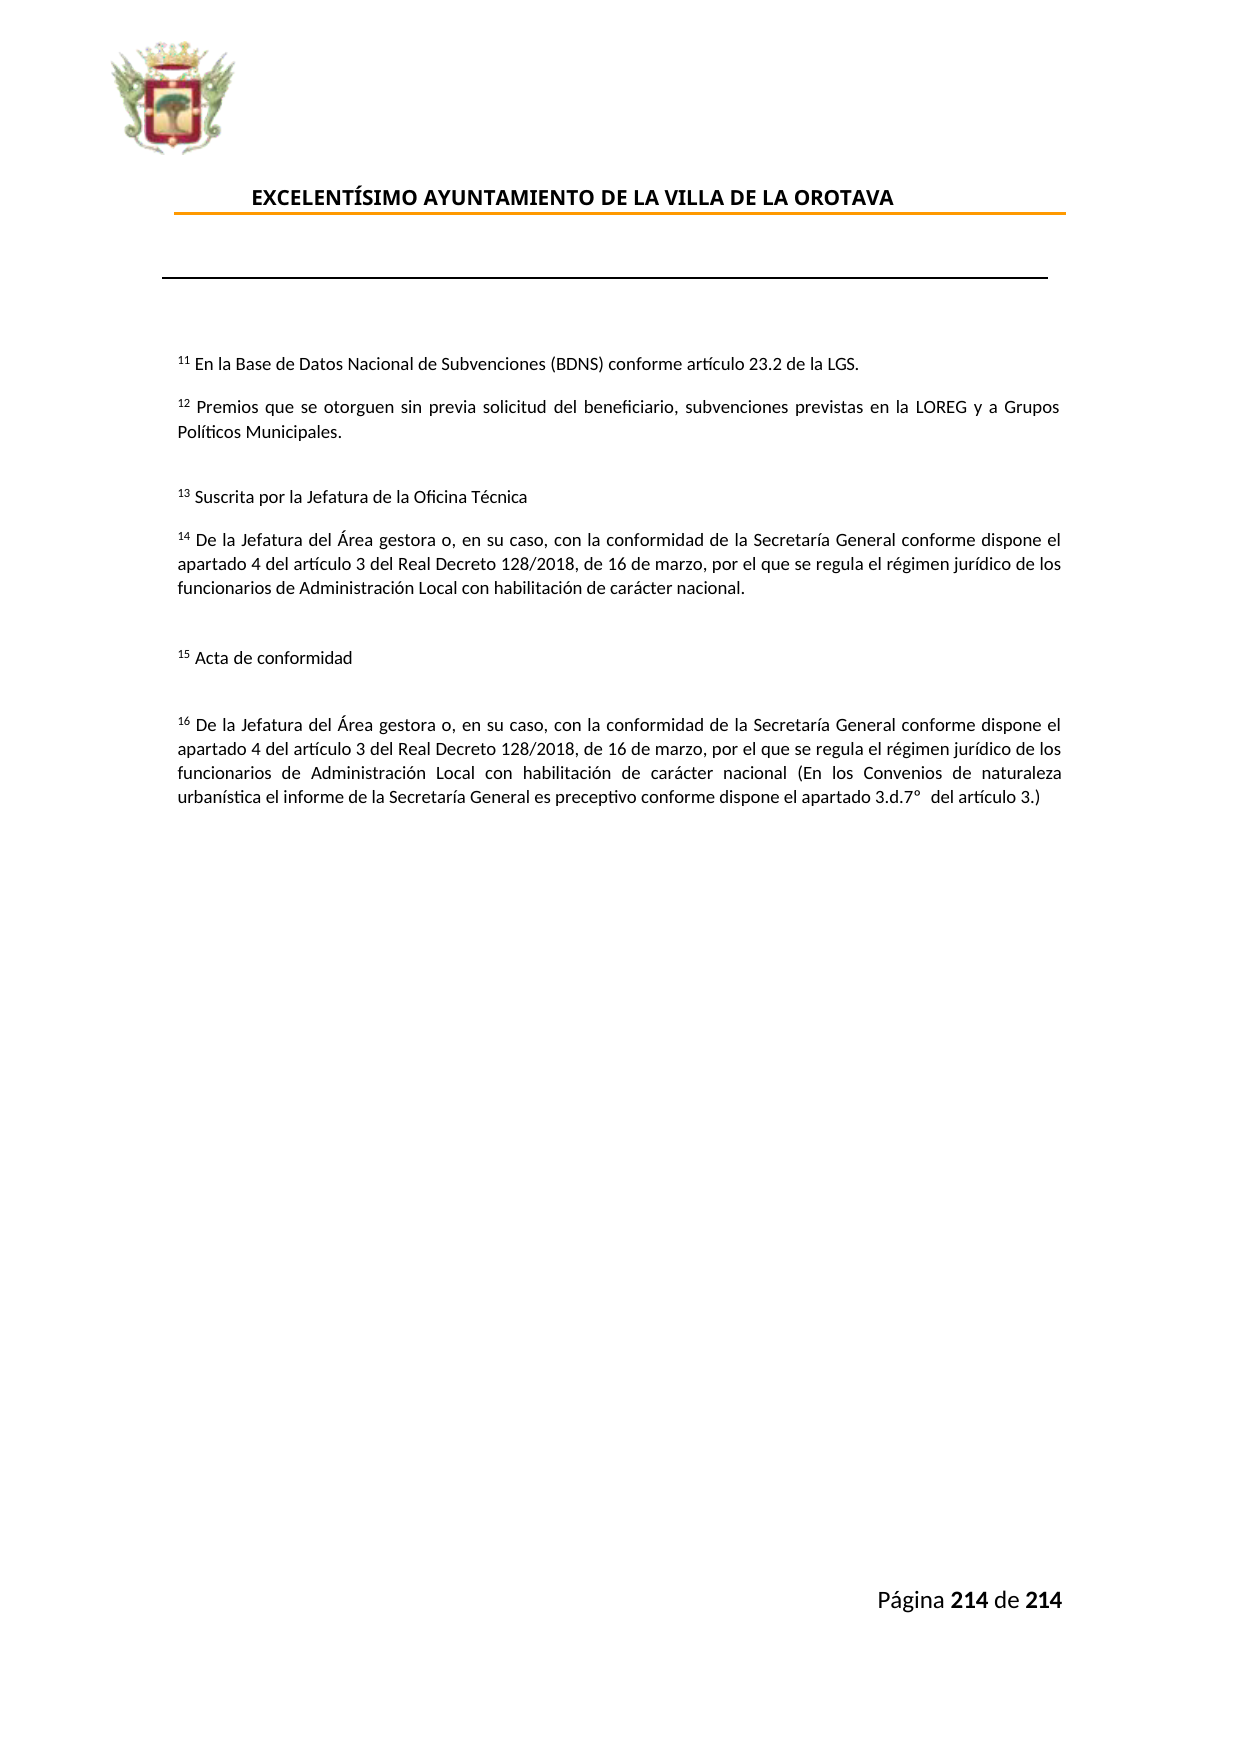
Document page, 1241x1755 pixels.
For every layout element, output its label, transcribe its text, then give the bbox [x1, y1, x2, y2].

text 13 Suscrita por la Jefatura de la Oficina Técnica [177, 485, 1078, 508]
text 15 Acta de conformidad [177, 646, 1078, 669]
text 14 De la Jefatura del Área gestora o, en su caso, con la conformidad de la Secretaría General conforme dispone el apartado 4 del artículo 3 del Real Decreto 128/2018, de 16 de marzo, por el que se regula el régimen jurídico de los funcionarios de Administración Local con habilitación de carácter nacional. [177, 528, 1064, 599]
text 16 De la Jefatura del Área gestora o, en su caso, con la conformidad de la Secretaría General conforme dispone el apartado 4 del artículo 3 del Real Decreto 128/2018, de 16 de marzo, por el que se regula el régimen jurídico de los funcionarios de Administración Local con habilitación de carácter nacional (En los Convenios de naturaleza urbanística el informe de la Secretaría General es preceptivo conforme dispone el apartado 3.d.7º del artículo 3.) [177, 713, 1064, 808]
text 11 En la Base de Datos Nacional de Subvenciones (BDNS) conforme artículo 23.2 de la LGS. [177, 353, 1078, 376]
text 12 Premios que se otorguen sin previa solicitud del beneficiario, subvenciones previstas en la LOREG y a Grupos Políticos Municipales. [177, 396, 1078, 443]
